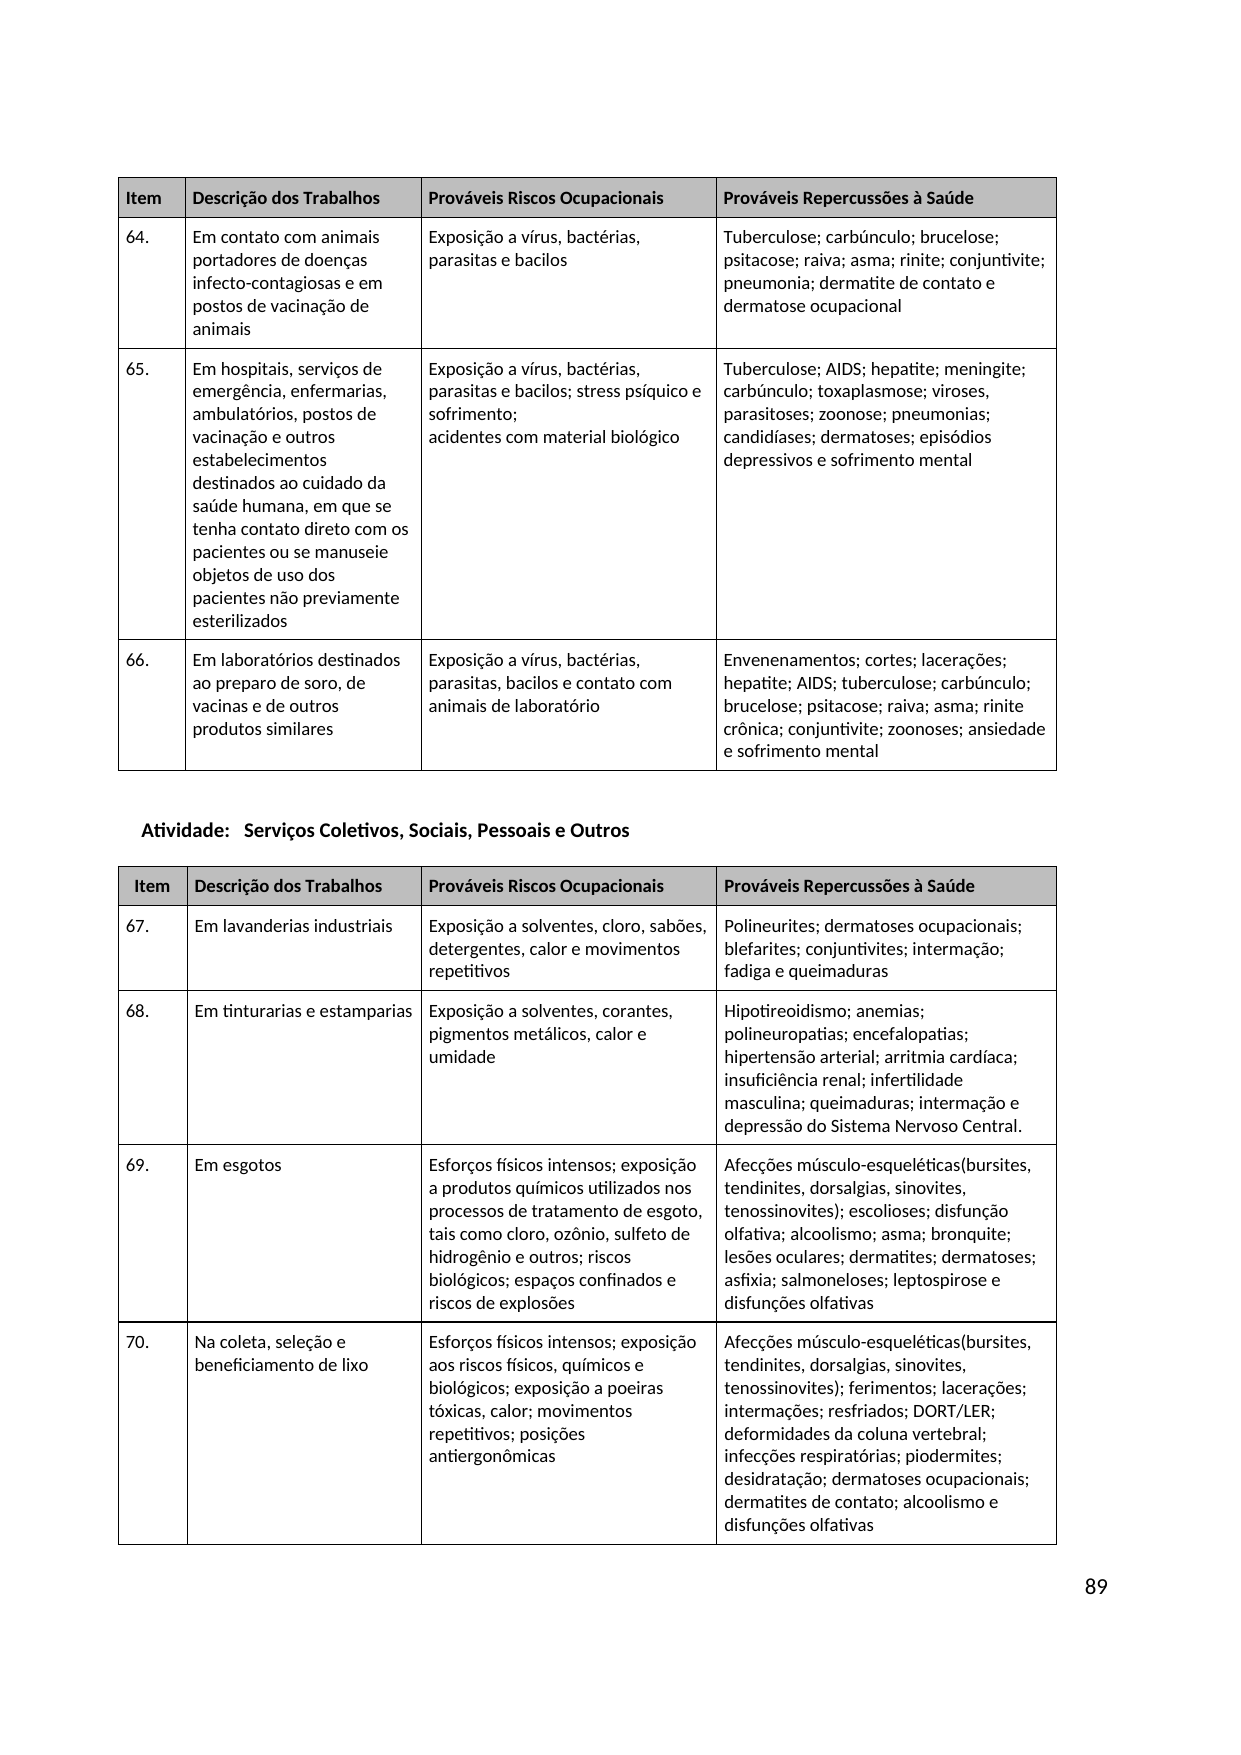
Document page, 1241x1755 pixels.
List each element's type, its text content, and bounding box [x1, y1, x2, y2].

table_cell Esforços físicos intensos; exposição a produtos químicos utilizados nos processos de tratamento de esgoto, tais como cloro, ozônio, sulfeto de hidrogênio e outros; riscos biológicos; espaços confinados e riscos de explosões [422, 1145, 716, 1321]
table_cell Em laboratórios destinados ao preparo de soro, de vacinas e de outros produtos similares [186, 640, 421, 770]
table_header Descrição dos Trabalhos [186, 178, 421, 217]
table_cell 66. [119, 640, 185, 770]
table_cell Em tinturarias e estamparias [188, 991, 421, 1144]
table_header Prováveis Repercussões à Saúde [717, 178, 1056, 217]
table_cell Afecções músculo-esqueléticas(bursites, tendinites, dorsalgias, sinovites, tenossinovites); escolioses; disfunção olfativa; alcoolismo; asma; bronquite; lesões oculares; dermatites; dermatoses; asfixia; salmoneloses; leptospirose e disfunções olfativas [717, 1145, 1056, 1321]
table_cell Em contato com animais portadores de doenças infecto-contagiosas e em postos de vacinação de animais [186, 218, 421, 348]
table_cell Tuberculose; carbúnculo; brucelose; psitacose; raiva; asma; rinite; conjuntivite; pneumonia; dermatite de contato e dermatose ocupacional [717, 218, 1056, 348]
text Atividade: Serviços Coletivos, Sociais, Pessoais e Outros [141, 817, 979, 842]
table_header Descrição dos Trabalhos [188, 867, 421, 905]
table_cell Exposição a vírus, bactérias, parasitas, bacilos e contato com animais de laboratório [422, 640, 716, 770]
table_header Prováveis Riscos Ocupacionais [422, 178, 716, 217]
table_cell Exposição a solventes, corantes, pigmentos metálicos, calor e umidade [422, 991, 716, 1144]
table_cell Esforços físicos intensos; exposição aos riscos físicos, químicos e biológicos; exposição a poeiras tóxicas, calor; movimentos repetitivos; posições antiergonômicas [422, 1323, 716, 1544]
table_cell Afecções músculo-esqueléticas(bursites, tendinites, dorsalgias, sinovites, tenossinovites); ferimentos; lacerações; intermações; resfriados; DORT/LER; deformidades da coluna vertebral; infecções respiratórias; piodermites; desidratação; dermatoses ocupacionais; dermatites de contato; alcoolismo e disfunções olfativas [717, 1323, 1056, 1544]
table_cell 64. [119, 218, 185, 348]
table_header Prováveis Repercussões à Saúde [717, 867, 1056, 905]
table_cell Envenenamentos; cortes; lacerações; hepatite; AIDS; tuberculose; carbúnculo; brucelose; psitacose; raiva; asma; rinite crônica; conjuntivite; zoonoses; ansiedade e sofrimento mental [717, 640, 1056, 770]
table_cell 65. [119, 349, 185, 639]
table_cell Em hospitais, serviços de emergência, enfermarias, ambulatórios, postos de vacinação e outros estabelecimentos destinados ao cuidado da saúde humana, em que se tenha contato direto com os pacientes ou se manuseie objetos de uso dos pacientes não previamente esterilizados [186, 349, 421, 639]
table_header Prováveis Riscos Ocupacionais [422, 867, 716, 905]
table_cell Exposição a solventes, cloro, sabões, detergentes, calor e movimentos repetitivos [422, 906, 716, 990]
table_cell Hipotireoidismo; anemias; polineuropatias; encefalopatias; hipertensão arterial; arritmia cardíaca; insuficiência renal; infertilidade masculina; queimaduras; intermação e depressão do Sistema Nervoso Central. [717, 991, 1056, 1144]
table_cell 68. [119, 991, 187, 1144]
table_cell Polineurites; dermatoses ocupacionais; blefarites; conjuntivites; intermação; fadiga e queimaduras [717, 906, 1056, 990]
table_cell Exposição a vírus, bactérias, parasitas e bacilos [422, 218, 716, 348]
table_cell 70. [119, 1323, 187, 1544]
table_cell Em lavanderias industriais [188, 906, 421, 990]
table_header Item [119, 178, 185, 217]
table_cell Tuberculose; AIDS; hepatite; meningite; carbúnculo; toxaplasmose; viroses, parasitoses; zoonose; pneumonias; candidíases; dermatoses; episódios depressivos e sofrimento mental [717, 349, 1056, 639]
table_cell 67. [119, 906, 187, 990]
table_cell Em esgotos [188, 1145, 421, 1321]
table_cell Exposição a vírus, bactérias, parasitas e bacilos; stress psíquico e sofrimento; acidentes com material biológico [422, 349, 716, 639]
table_cell Na coleta, seleção e beneficiamento de lixo [188, 1323, 421, 1544]
table_cell 69. [119, 1145, 187, 1321]
table_header Item [119, 867, 187, 905]
